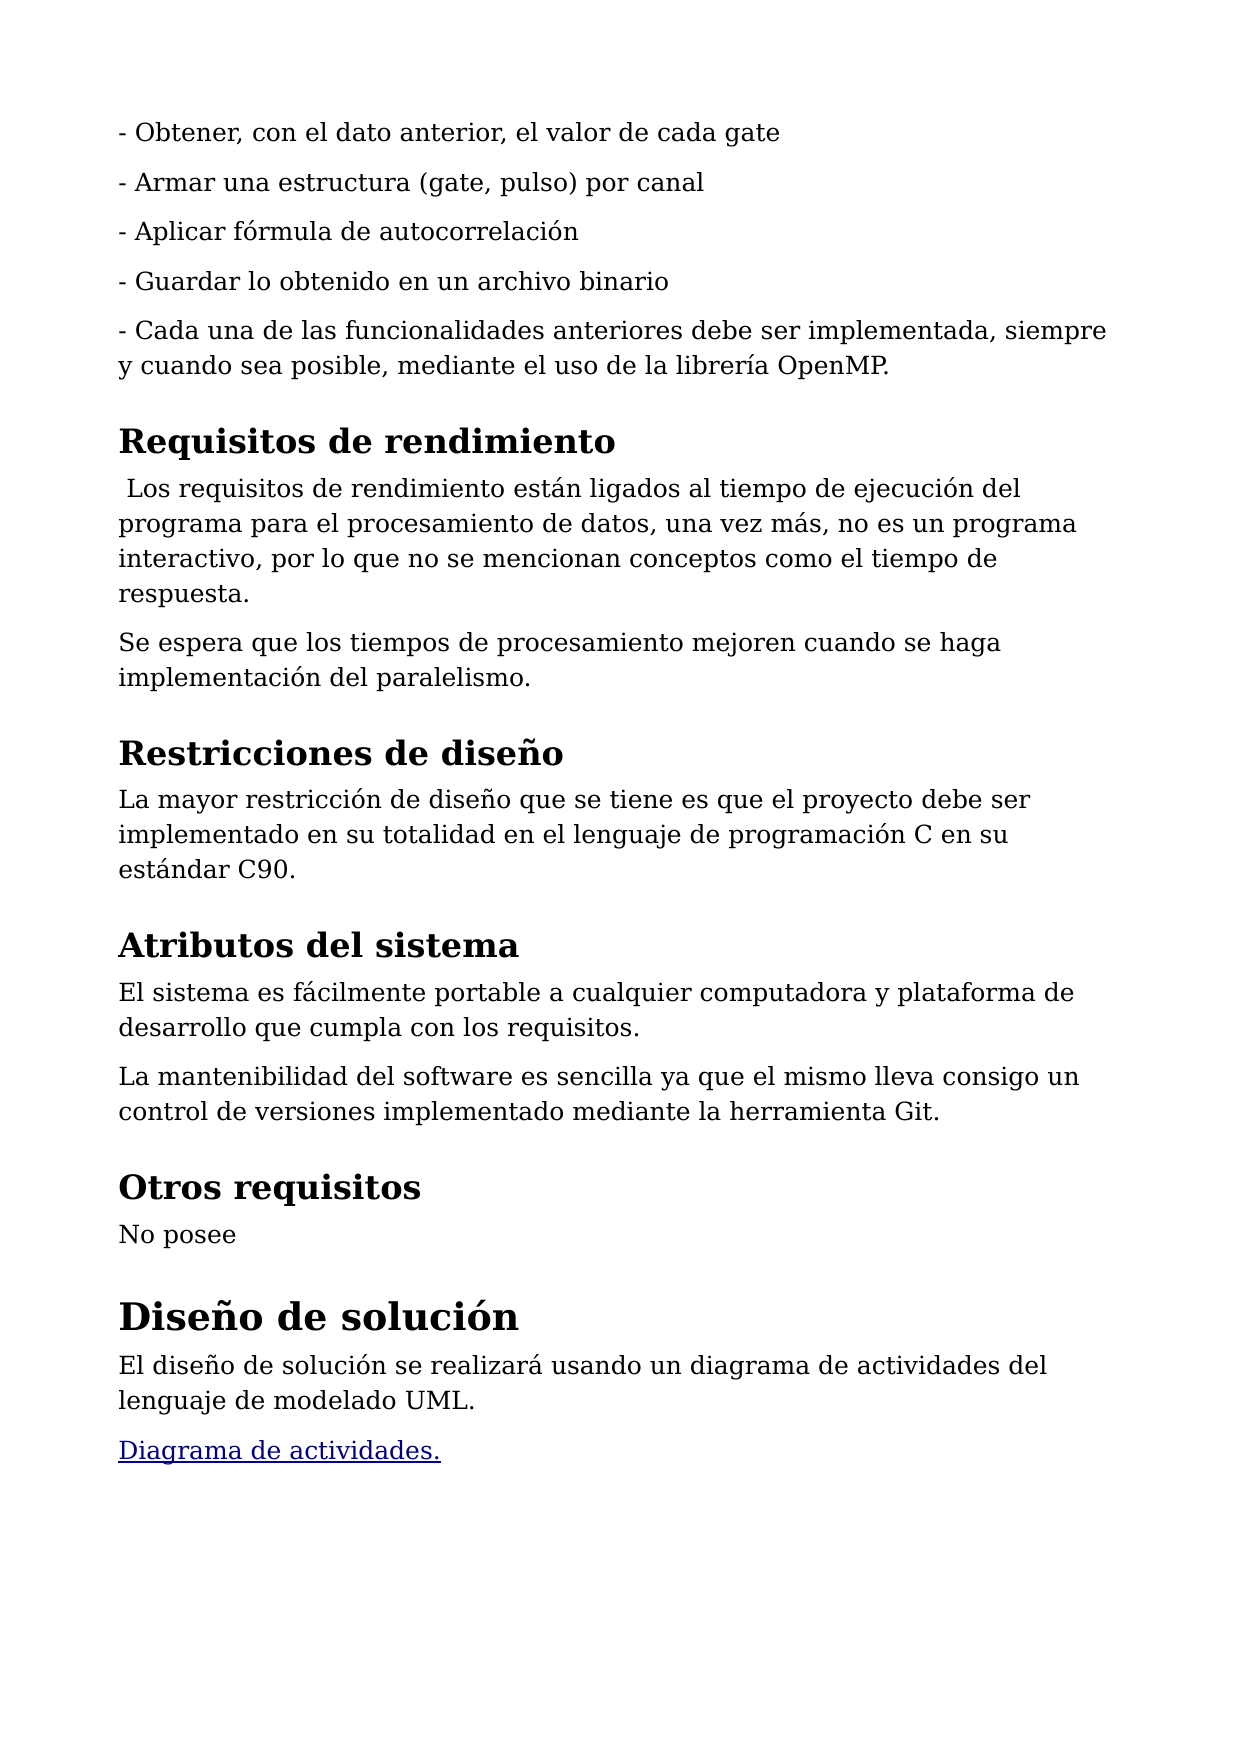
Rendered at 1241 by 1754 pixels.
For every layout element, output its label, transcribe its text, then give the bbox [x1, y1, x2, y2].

text La mantenibilidad del software es sencilla ya que el mismo lleva consigo un control de versiones implementado mediante la herramienta Git. [118, 1062, 1122, 1127]
text La mayor restricción de diseño que se tiene es que el proyecto debe ser implementado en su totalidad en el lenguaje de programación C en su estándar C90. [118, 786, 1122, 885]
text Se espera que los tiempos de procesamiento mejoren cuando se haga implementación del paralelismo. [118, 628, 1122, 692]
subtitle Requisitos de rendimiento [118, 422, 1122, 461]
subtitle Atributos del sistema [118, 926, 1122, 965]
text - Aplicar fórmula de autocorrelación [118, 217, 1122, 246]
text - Guardar lo obtenido en un archivo binario [118, 267, 1122, 296]
text El sistema es fácilmente portable a cualquier computadora y plataforma de desarrollo que cumpla con los requisitos. [118, 978, 1122, 1042]
subtitle Restricciones de diseño [118, 734, 1122, 773]
text No posee [118, 1220, 1122, 1249]
subtitle Otros requisitos [118, 1168, 1122, 1207]
text Los requisitos de rendimiento están ligados al tiempo de ejecución del programa para el procesamiento de datos, una vez más, no es un programa interactivo, por lo que no se mencionan conceptos como el tiempo de respuesta. [118, 474, 1122, 608]
text - Obtener, con el dato anterior, el valor de cada gate [118, 118, 1122, 147]
text - Armar una estructura (gate, pulso) por canal [118, 168, 1122, 197]
text El diseño de solución se realizará usando un diagrama de actividades del lenguaje de modelado UML. [118, 1351, 1122, 1416]
subtitle Diseño de solución [118, 1294, 1122, 1339]
text - Cada una de las funcionalidades anteriores debe ser implementada, siempre y cuando sea posible, mediante el uso de la librería OpenMP. [118, 316, 1122, 381]
text Diagrama de actividades. [118, 1436, 1122, 1465]
